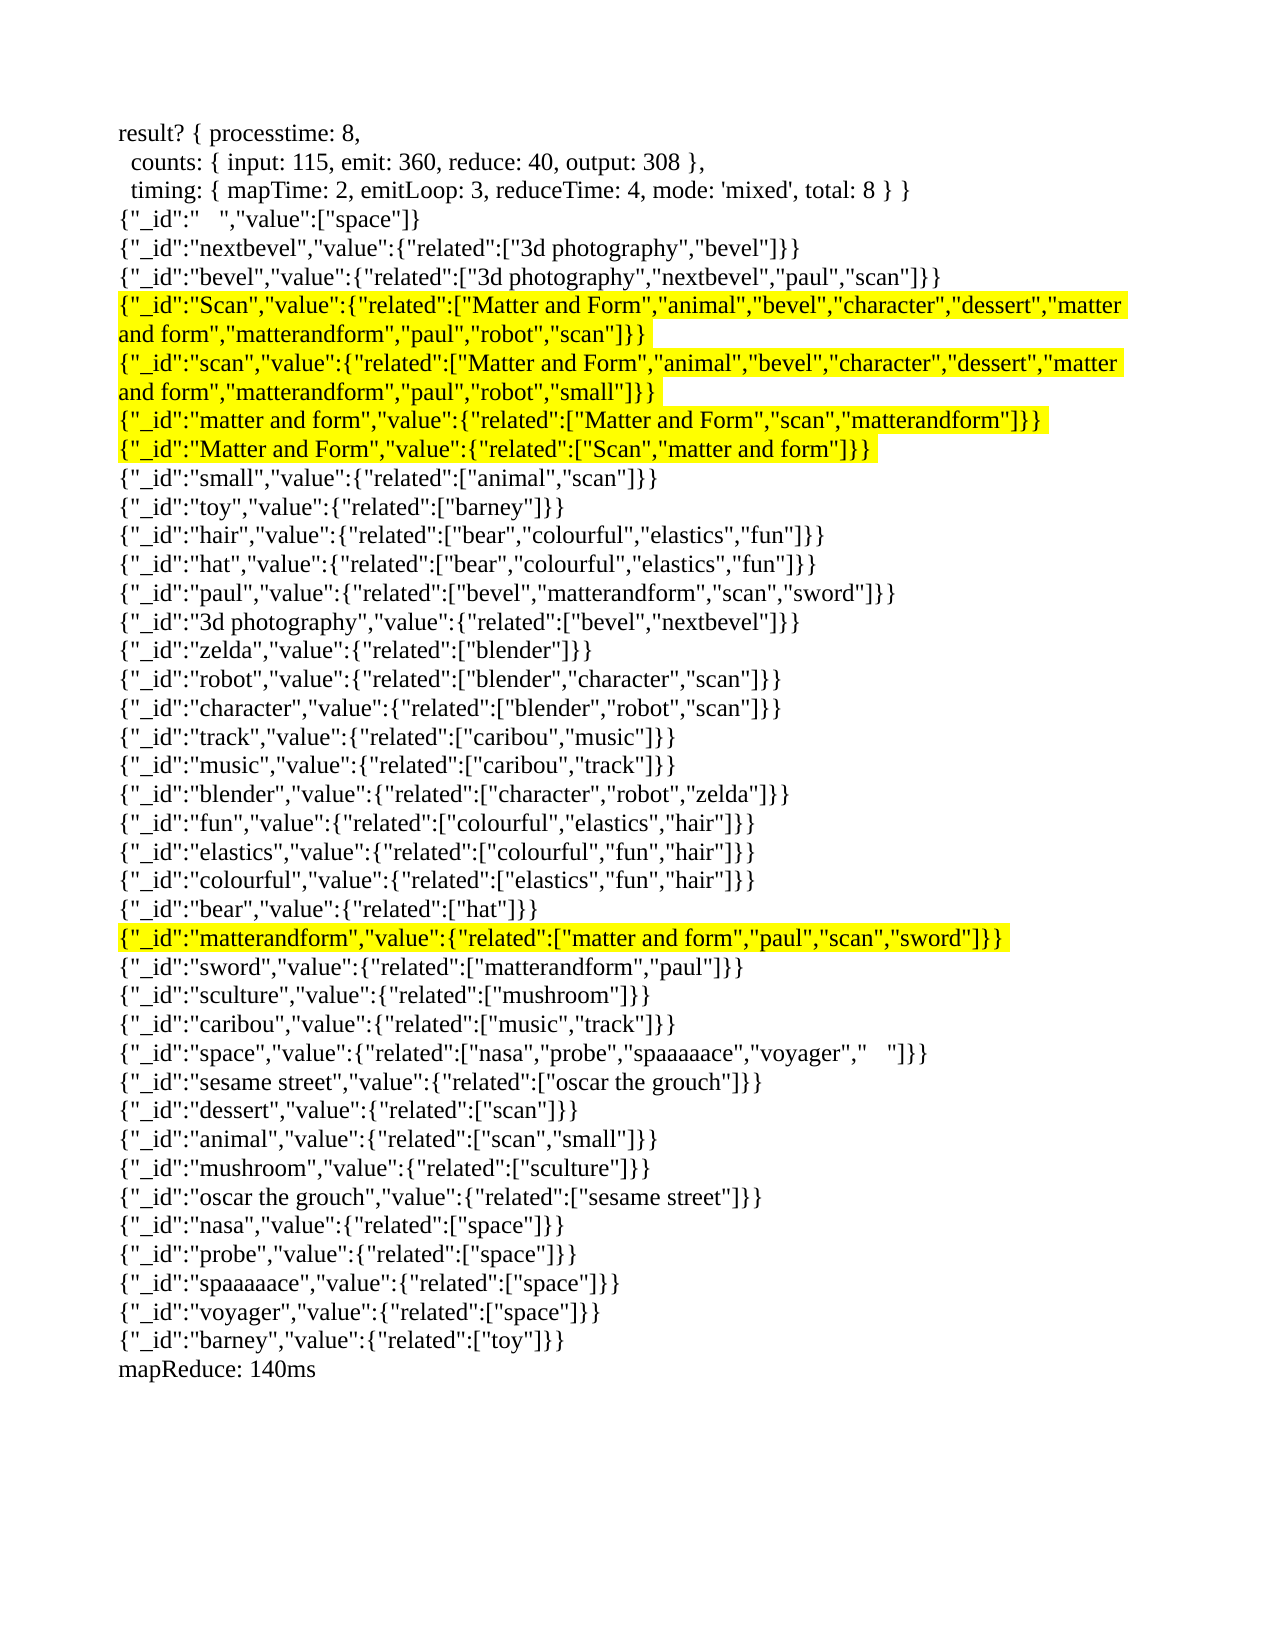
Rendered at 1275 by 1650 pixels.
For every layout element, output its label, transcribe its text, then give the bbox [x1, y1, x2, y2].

text counts: { input: 115, emit: 360, reduce: 40, output: 308 }, [118, 147, 1157, 176]
text {"_id":"bevel","value":{"related":["3d photography","nextbevel","paul","scan"]}} [118, 262, 1157, 291]
text {"_id":"Matter and Form","value":{"related":["Scan","matter and form"]}} [118, 434, 1157, 463]
text {"_id":"fun","value":{"related":["colourful","elastics","hair"]}} [118, 808, 1157, 837]
text mapReduce: 140ms [118, 1354, 1157, 1383]
text {"_id":"sword","value":{"related":["matterandform","paul"]}} [118, 952, 1157, 981]
text {"_id":"nextbevel","value":{"related":["3d photography","bevel"]}} [118, 233, 1157, 262]
text {"_id":"🌠","value":["space"]} [118, 204, 1157, 233]
text {"_id":"bear","value":{"related":["hat"]}} [118, 894, 1157, 923]
text {"_id":"Scan","value":{"related":["Matter and Form","animal","bevel","character","dessert","matter and form","matterandform","paul","robot","scan"]}} [118, 291, 1157, 348]
text {"_id":"paul","value":{"related":["bevel","matterandform","scan","sword"]}} [118, 578, 1157, 607]
text {"_id":"toy","value":{"related":["barney"]}} [118, 492, 1157, 521]
text {"_id":"blender","value":{"related":["character","robot","zelda"]}} [118, 779, 1157, 808]
text {"_id":"voyager","value":{"related":["space"]}} [118, 1297, 1157, 1326]
text {"_id":"sesame street","value":{"related":["oscar the grouch"]}} [118, 1067, 1157, 1096]
text {"_id":"3d photography","value":{"related":["bevel","nextbevel"]}} [118, 607, 1157, 636]
text {"_id":"nasa","value":{"related":["space"]}} [118, 1211, 1157, 1239]
text {"_id":"mushroom","value":{"related":["sculture"]}} [118, 1153, 1157, 1182]
text timing: { mapTime: 2, emitLoop: 3, reduceTime: 4, mode: 'mixed', total: 8 } } [118, 176, 1157, 204]
text {"_id":"sculture","value":{"related":["mushroom"]}} [118, 981, 1157, 1009]
text {"_id":"small","value":{"related":["animal","scan"]}} [118, 463, 1157, 492]
text {"_id":"track","value":{"related":["caribou","music"]}} [118, 722, 1157, 751]
text {"_id":"matterandform","value":{"related":["matter and form","paul","scan","sword"]}} [118, 923, 1157, 952]
text {"_id":"spaaaaace","value":{"related":["space"]}} [118, 1268, 1157, 1297]
text {"_id":"character","value":{"related":["blender","robot","scan"]}} [118, 693, 1157, 722]
text {"_id":"scan","value":{"related":["Matter and Form","animal","bevel","character","dessert","matter and form","matterandform","paul","robot","small"]}} [118, 348, 1157, 406]
text {"_id":"animal","value":{"related":["scan","small"]}} [118, 1124, 1157, 1153]
text {"_id":"space","value":{"related":["nasa","probe","spaaaaace","voyager","🌠"]}} [118, 1038, 1157, 1067]
text {"_id":"dessert","value":{"related":["scan"]}} [118, 1096, 1157, 1124]
text {"_id":"matter and form","value":{"related":["Matter and Form","scan","matterandform"]}} [118, 406, 1157, 434]
text {"_id":"zelda","value":{"related":["blender"]}} [118, 636, 1157, 664]
text {"_id":"music","value":{"related":["caribou","track"]}} [118, 751, 1157, 779]
text {"_id":"hat","value":{"related":["bear","colourful","elastics","fun"]}} [118, 549, 1157, 578]
text {"_id":"elastics","value":{"related":["colourful","fun","hair"]}} [118, 837, 1157, 866]
text {"_id":"caribou","value":{"related":["music","track"]}} [118, 1009, 1157, 1038]
text {"_id":"hair","value":{"related":["bear","colourful","elastics","fun"]}} [118, 521, 1157, 549]
text {"_id":"oscar the grouch","value":{"related":["sesame street"]}} [118, 1182, 1157, 1211]
text result? { processtime: 8, [118, 118, 1157, 147]
text {"_id":"robot","value":{"related":["blender","character","scan"]}} [118, 664, 1157, 693]
text {"_id":"colourful","value":{"related":["elastics","fun","hair"]}} [118, 866, 1157, 894]
text {"_id":"barney","value":{"related":["toy"]}} [118, 1326, 1157, 1354]
text {"_id":"probe","value":{"related":["space"]}} [118, 1239, 1157, 1268]
